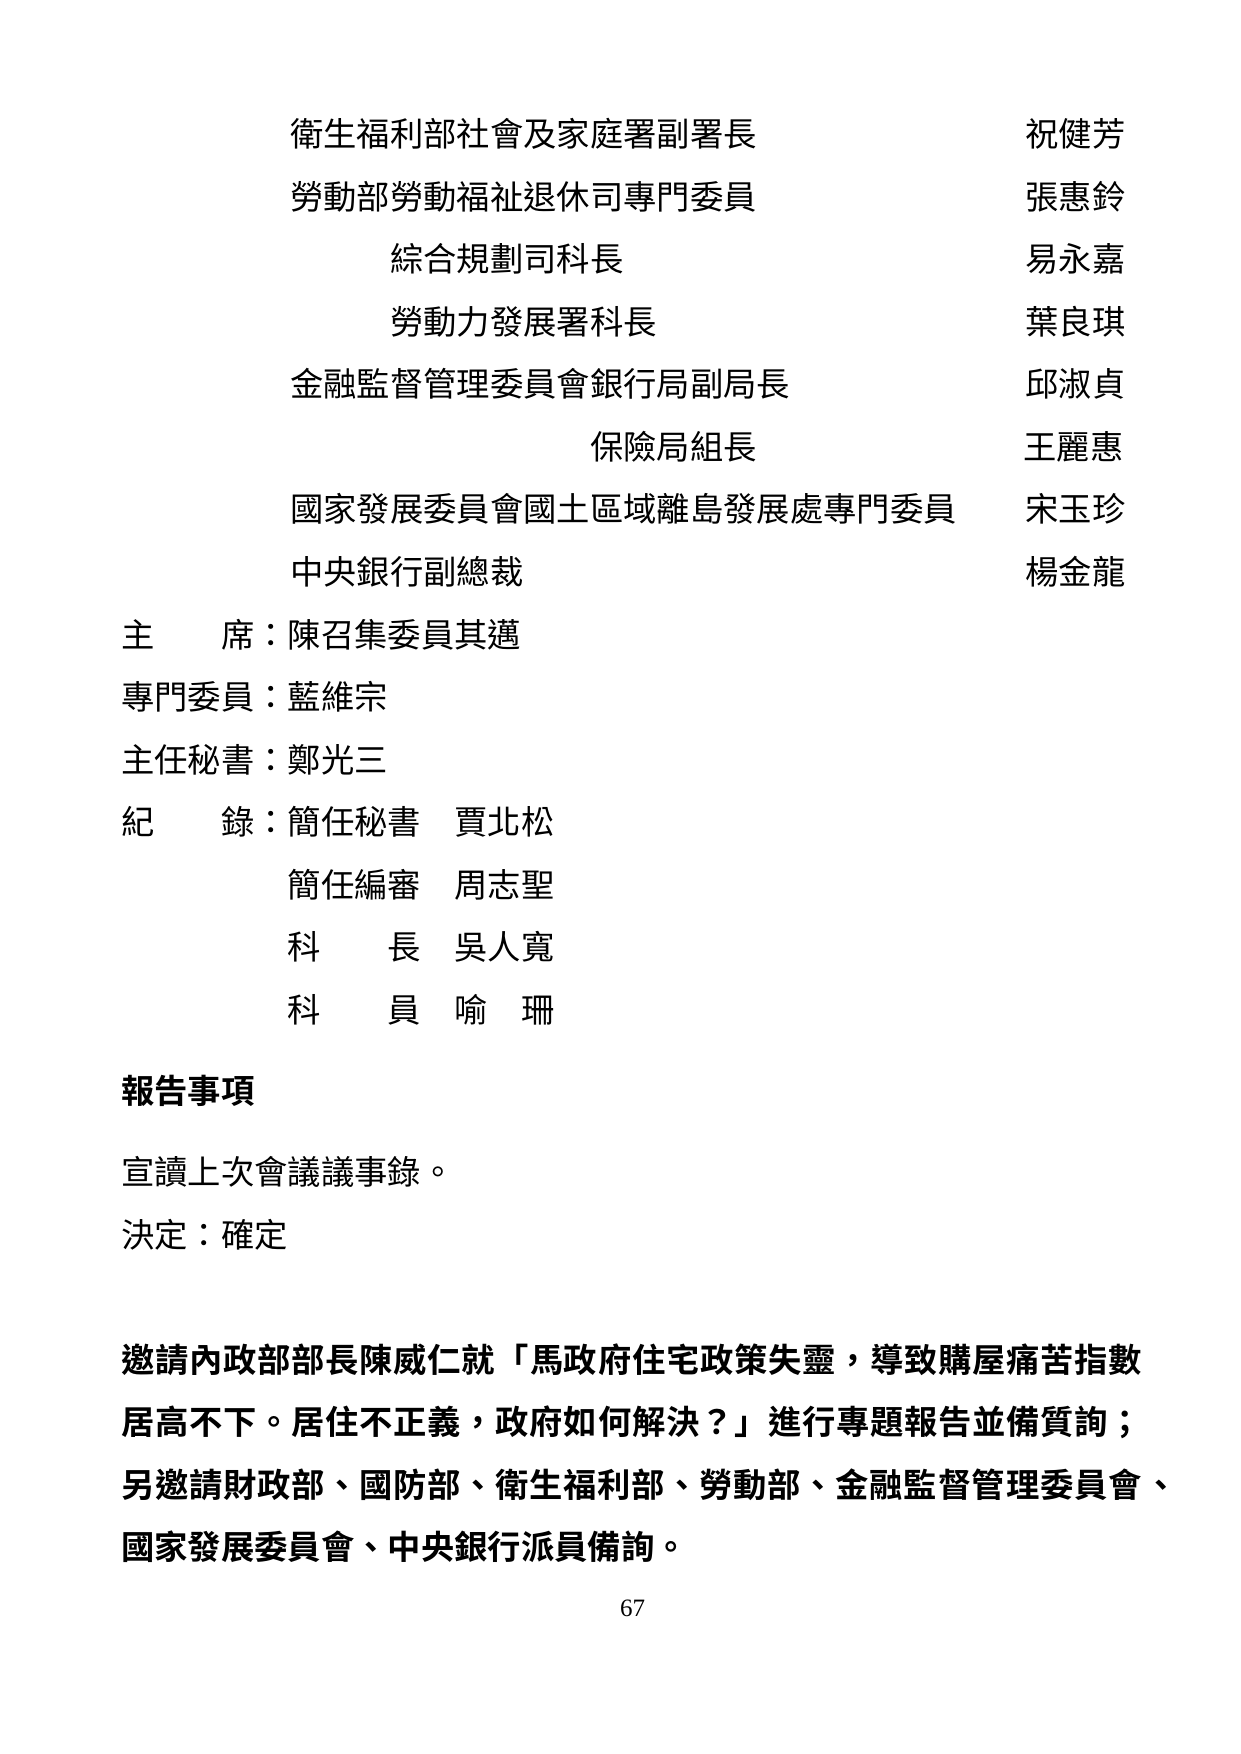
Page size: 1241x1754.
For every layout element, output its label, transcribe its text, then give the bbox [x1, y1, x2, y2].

text 宣讀上次會議議事錄。 [121, 1128, 1145, 1191]
text 簡任編審 周志聖 [121, 841, 1240, 903]
text 中央銀行副總裁 楊金龍 [283, 528, 1240, 591]
text 科 長 吳人寬 [121, 903, 1240, 966]
text 勞動部勞動福祉退休司專門委員 張惠鈴 [283, 153, 1240, 216]
text 主任秘書：鄭光三 [121, 716, 1240, 778]
text 報告事項 [121, 1047, 1144, 1109]
text 科 員 喻 珊 [121, 966, 1240, 1028]
text 主 席：陳召集委員其邁 [121, 591, 1240, 653]
text 邀請內政部部長陳威仁就「馬政府住宅政策失靈，導致購屋痛苦指數居高不下。居住不正義，政府如何解決？」進行專題報告並備質詢；另邀請財政部、國防部、衛生福利部、勞動部、金融監督管理委員會、國家發展委員會、中央銀行派員備詢。 [121, 1316, 1144, 1566]
text 金融監督管理委員會銀行局副局長 邱淑貞 [283, 341, 1240, 403]
text 國家發展委員會國土區域離島發展處專門委員 宋玉珍 [283, 466, 1240, 528]
text 決定：確定 [121, 1191, 1145, 1253]
text 綜合規劃司科長 易永嘉 [383, 216, 1240, 278]
text 保險局組長 王麗惠 [583, 403, 1240, 466]
text 專門委員：藍維宗 [121, 653, 1240, 716]
text 衛生福利部社會及家庭署副署長 祝健芳 [283, 91, 1240, 153]
text 紀 錄：簡任秘書 賈北松 [121, 778, 1240, 841]
text 勞動力發展署科長 葉良琪 [383, 278, 1240, 341]
